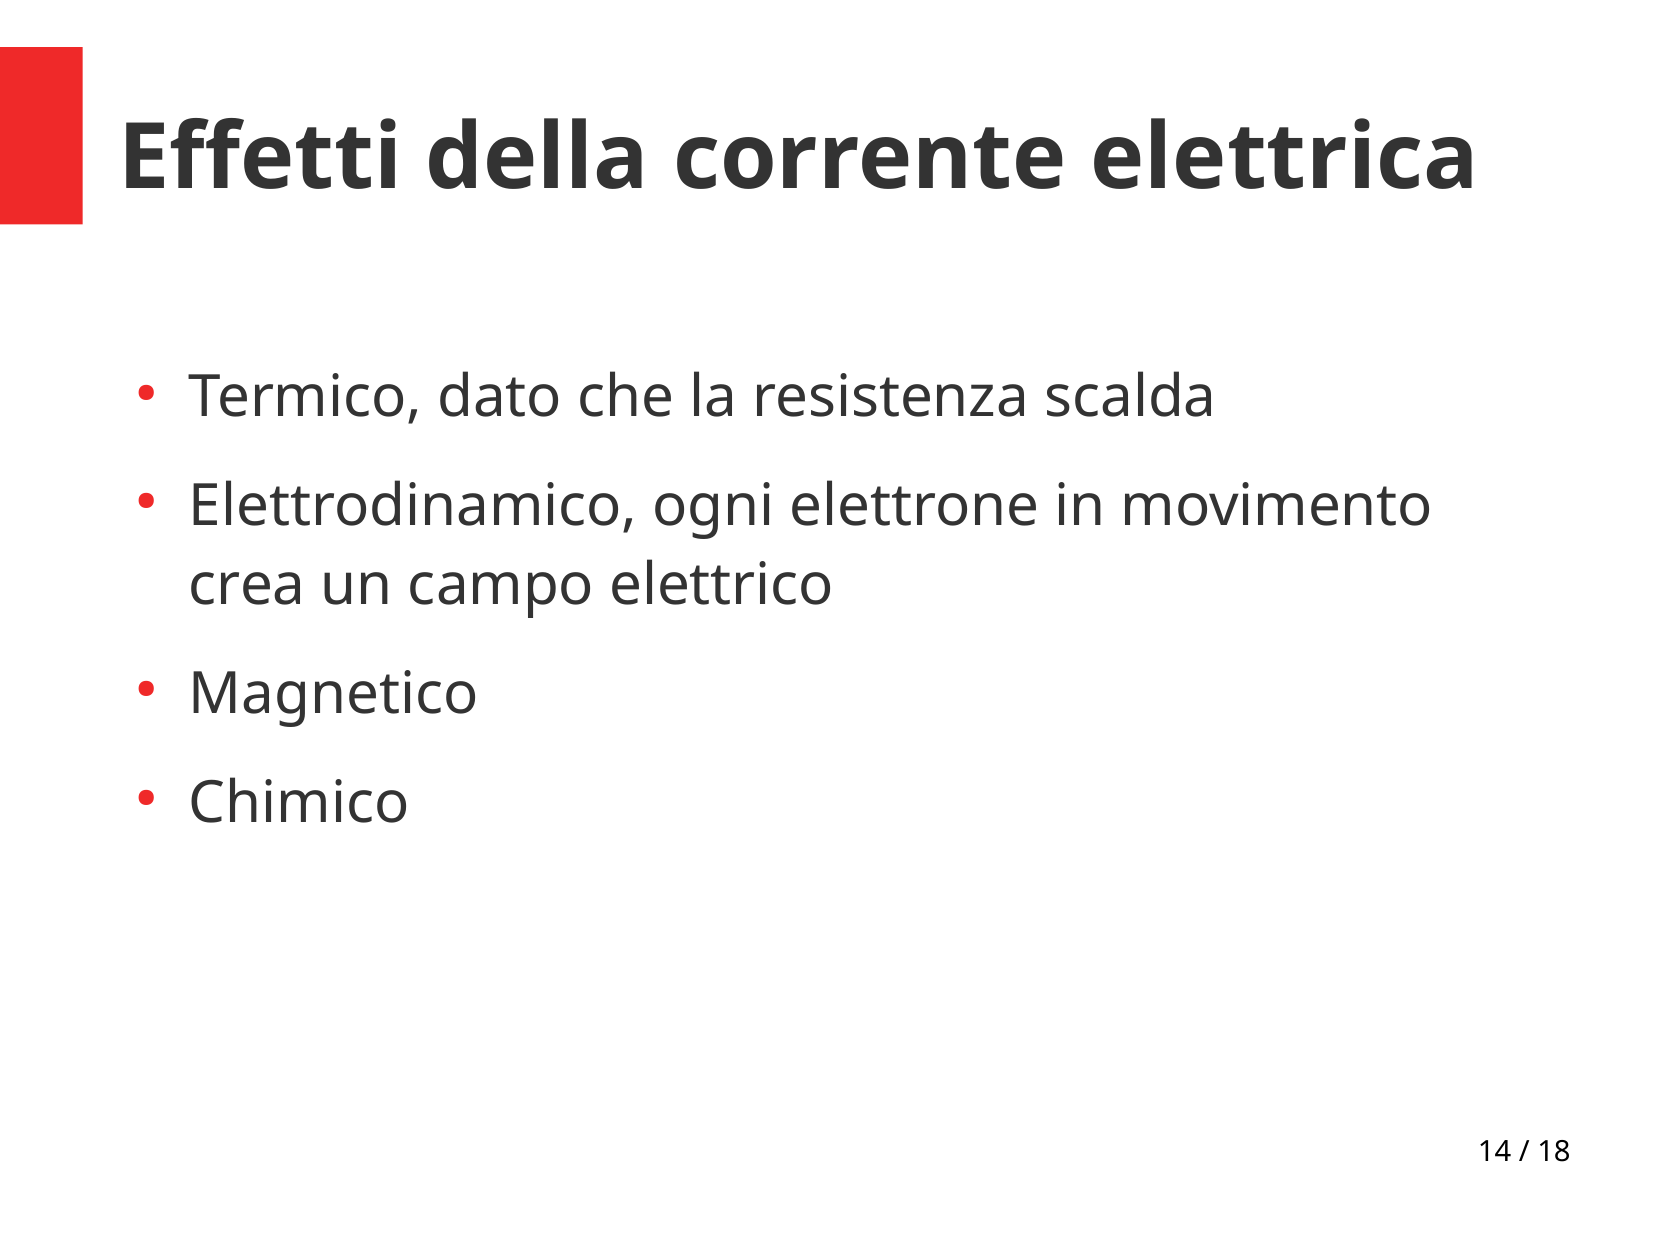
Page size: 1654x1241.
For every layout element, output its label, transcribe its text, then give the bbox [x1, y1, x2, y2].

title Effetti della corrente elettrica [118, 45, 1571, 260]
list Termico, dato che la resistenza scalda Elettrodinamico, ogni elettrone in movimento crea un campo elettrico Magnetico Chimico [118, 354, 1536, 1074]
